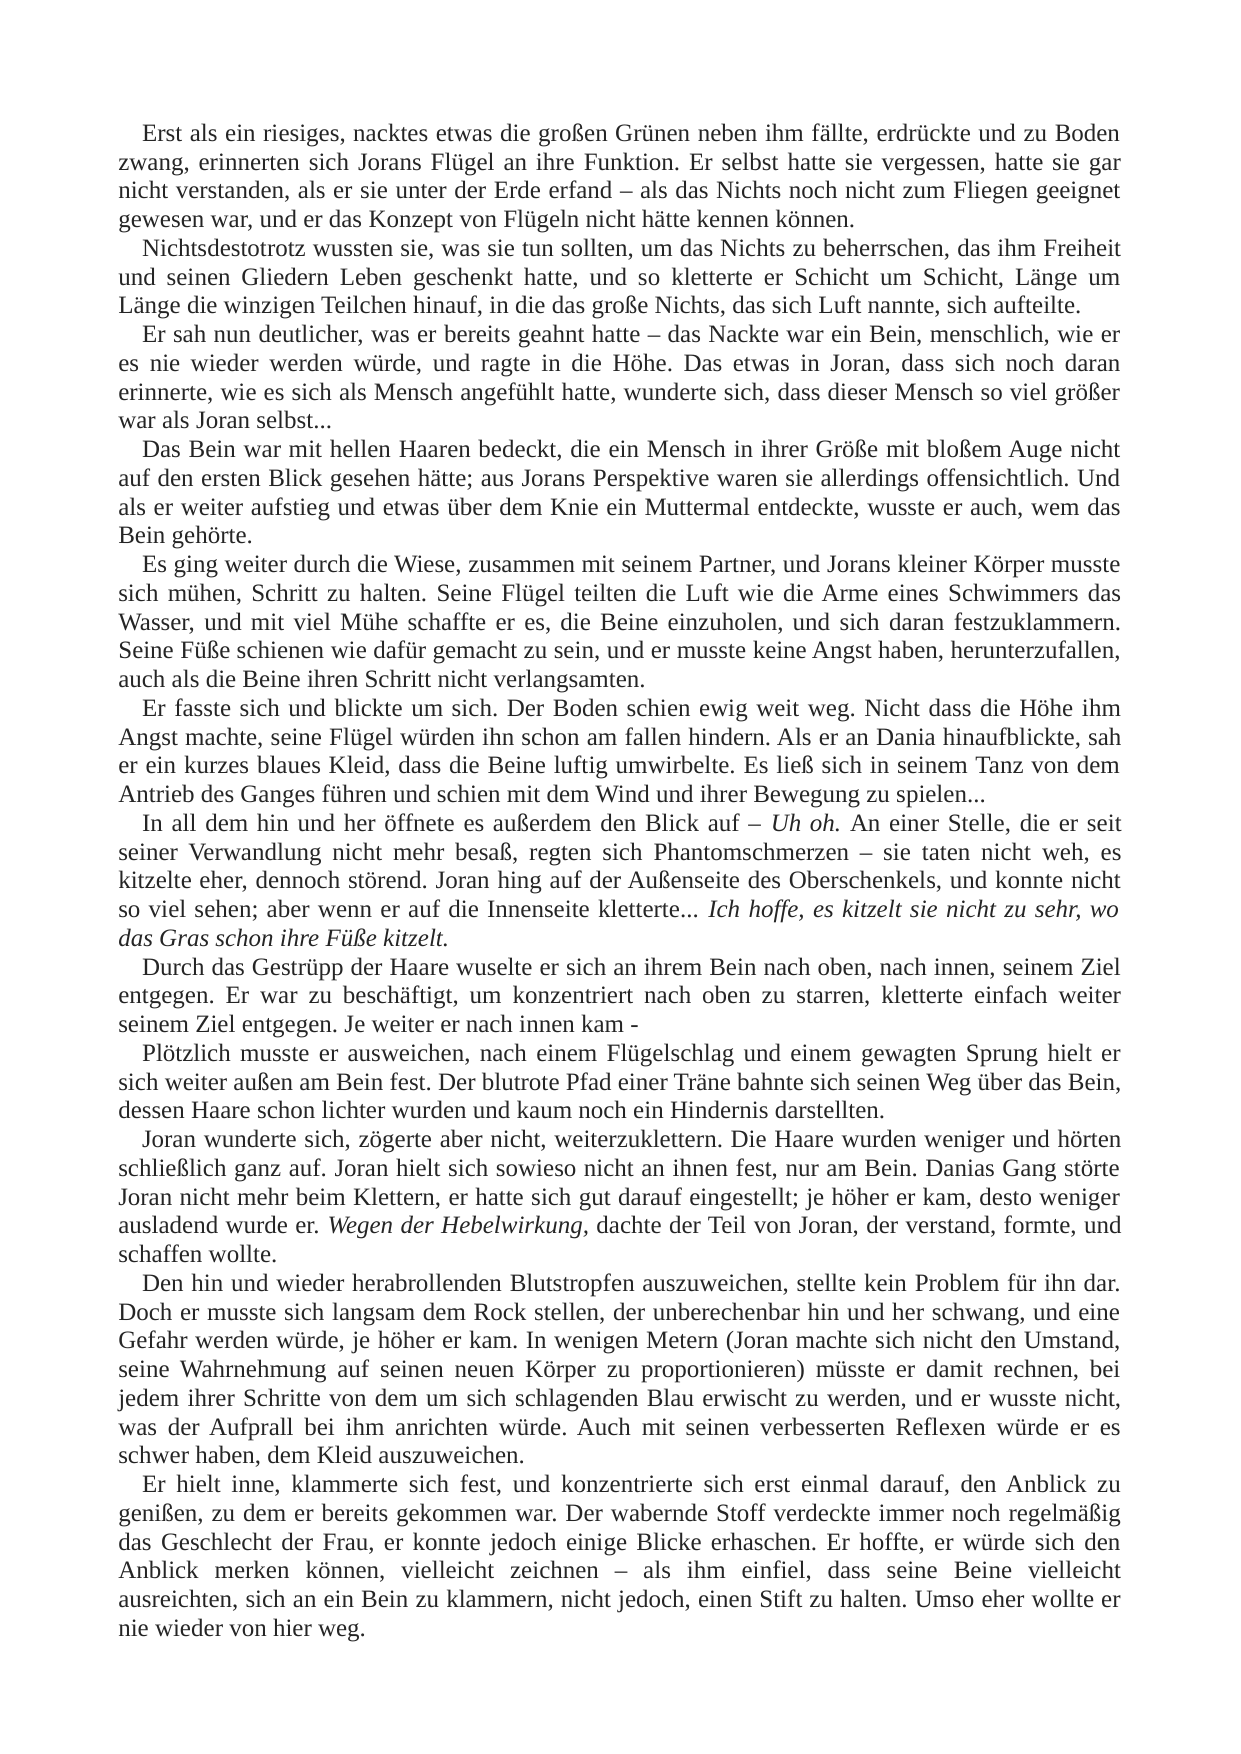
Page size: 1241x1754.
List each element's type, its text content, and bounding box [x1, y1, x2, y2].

text Er hielt inne, klammerte sich fest, und konzentrierte sich erst einmal darauf, den Anblick zu genißen, zu dem er bereits gekommen war. Der wabernde Stoff verdeckte immer noch regelmäßig das Geschlecht der Frau, er konnte jedoch einige Blicke erhaschen. Er hoffte, er würde sich den Anblick merken können, vielleicht zeichnen – als ihm einfiel, dass seine Beine vielleicht ausreichten, sich an ein Bein zu klammern, nicht jedoch, einen Stift zu halten. Umso eher wollte er nie wieder von hier weg. [118, 1469, 1122, 1642]
text Joran wunderte sich, zögerte aber nicht, weiterzuklettern. Die Haare wurden weniger und hörten schließlich ganz auf. Joran hielt sich sowieso nicht an ihnen fest, nur am Bein. Danias Gang störte Joran nicht mehr beim Klettern, er hatte sich gut darauf eingestellt; je höher er kam, desto weniger ausladend wurde er. Wegen der Hebelwirkung, dachte der Teil von Joran, der verstand, formte, und schaffen wollte. [118, 1124, 1122, 1268]
text Nichtsdestotrotz wussten sie, was sie tun sollten, um das Nichts zu beherrschen, das ihm Freiheit und seinen Gliedern Leben geschenkt hatte, und so kletterte er Schicht um Schicht, Länge um Länge die winzigen Teilchen hinauf, in die das große Nichts, das sich Luft nannte, sich aufteilte. [118, 233, 1122, 319]
text Erst als ein riesiges, nacktes etwas die großen Grünen neben ihm fällte, erdrückte und zu Boden zwang, erinnerten sich Jorans Flügel an ihre Funktion. Er selbst hatte sie vergessen, hatte sie gar nicht verstanden, als er sie unter der Erde erfand – als das Nichts noch nicht zum Fliegen geeignet gewesen war, und er das Konzept von Flügeln nicht hätte kennen können. [118, 118, 1122, 233]
text Er sah nun deutlicher, was er bereits geahnt hatte – das Nackte war ein Bein, menschlich, wie er es nie wieder werden würde, und ragte in die Höhe. Das etwas in Joran, dass sich noch daran erinnerte, wie es sich als Mensch angefühlt hatte, wunderte sich, dass dieser Mensch so viel größer war als Joran selbst... [118, 319, 1122, 434]
text Das Bein war mit hellen Haaren bedeckt, die ein Mensch in ihrer Größe mit bloßem Auge nicht auf den ersten Blick gesehen hätte; aus Jorans Perspektive waren sie allerdings offensichtlich. Und als er weiter aufstieg und etwas über dem Knie ein Muttermal entdeckte, wusste er auch, wem das Bein gehörte. [118, 434, 1122, 549]
text Den hin und wieder herabrollenden Blutstropfen auszuweichen, stellte kein Problem für ihn dar. Doch er musste sich langsam dem Rock stellen, der unberechenbar hin und her schwang, und eine Gefahr werden würde, je höher er kam. In wenigen Metern (Joran machte sich nicht den Umstand, seine Wahrnehmung auf seinen neuen Körper zu proportionieren) müsste er damit rechnen, bei jedem ihrer Schritte von dem um sich schlagenden Blau erwischt zu werden, und er wusste nicht, was der Aufprall bei ihm anrichten würde. Auch mit seinen verbesserten Reflexen würde er es schwer haben, dem Kleid auszuweichen. [118, 1268, 1122, 1469]
text Er fasste sich und blickte um sich. Der Boden schien ewig weit weg. Nicht dass die Höhe ihm Angst machte, seine Flügel würden ihn schon am fallen hindern. Als er an Dania hinaufblickte, sah er ein kurzes blaues Kleid, dass die Beine luftig umwirbelte. Es ließ sich in seinem Tanz von dem Antrieb des Ganges führen und schien mit dem Wind und ihrer Bewegung zu spielen... [118, 693, 1122, 808]
text In all dem hin und her öffnete es außerdem den Blick auf – Uh oh. An einer Stelle, die er seit seiner Verwandlung nicht mehr besaß, regten sich Phantomschmerzen – sie taten nicht weh, es kitzelte eher, dennoch störend. Joran hing auf der Außenseite des Oberschenkels, und konnte nicht so viel sehen; aber wenn er auf die Innenseite kletterte... Ich hoffe, es kitzelt sie nicht zu sehr, wo das Gras schon ihre Füße kitzelt. [118, 808, 1122, 952]
text Plötzlich musste er ausweichen, nach einem Flügelschlag und einem gewagten Sprung hielt er sich weiter außen am Bein fest. Der blutrote Pfad einer Träne bahnte sich seinen Weg über das Bein, dessen Haare schon lichter wurden und kaum noch ein Hindernis darstellten. [118, 1038, 1122, 1124]
text Es ging weiter durch die Wiese, zusammen mit seinem Partner, und Jorans kleiner Körper musste sich mühen, Schritt zu halten. Seine Flügel teilten die Luft wie die Arme eines Schwimmers das Wasser, und mit viel Mühe schaffte er es, die Beine einzuholen, und sich daran festzuklammern. Seine Füße schienen wie dafür gemacht zu sein, und er musste keine Angst haben, herunterzufallen, auch als die Beine ihren Schritt nicht verlangsamten. [118, 549, 1122, 693]
text Durch das Gestrüpp der Haare wuselte er sich an ihrem Bein nach oben, nach innen, seinem Ziel entgegen. Er war zu beschäftigt, um konzentriert nach oben zu starren, kletterte einfach weiter seinem Ziel entgegen. Je weiter er nach innen kam - [118, 952, 1122, 1038]
